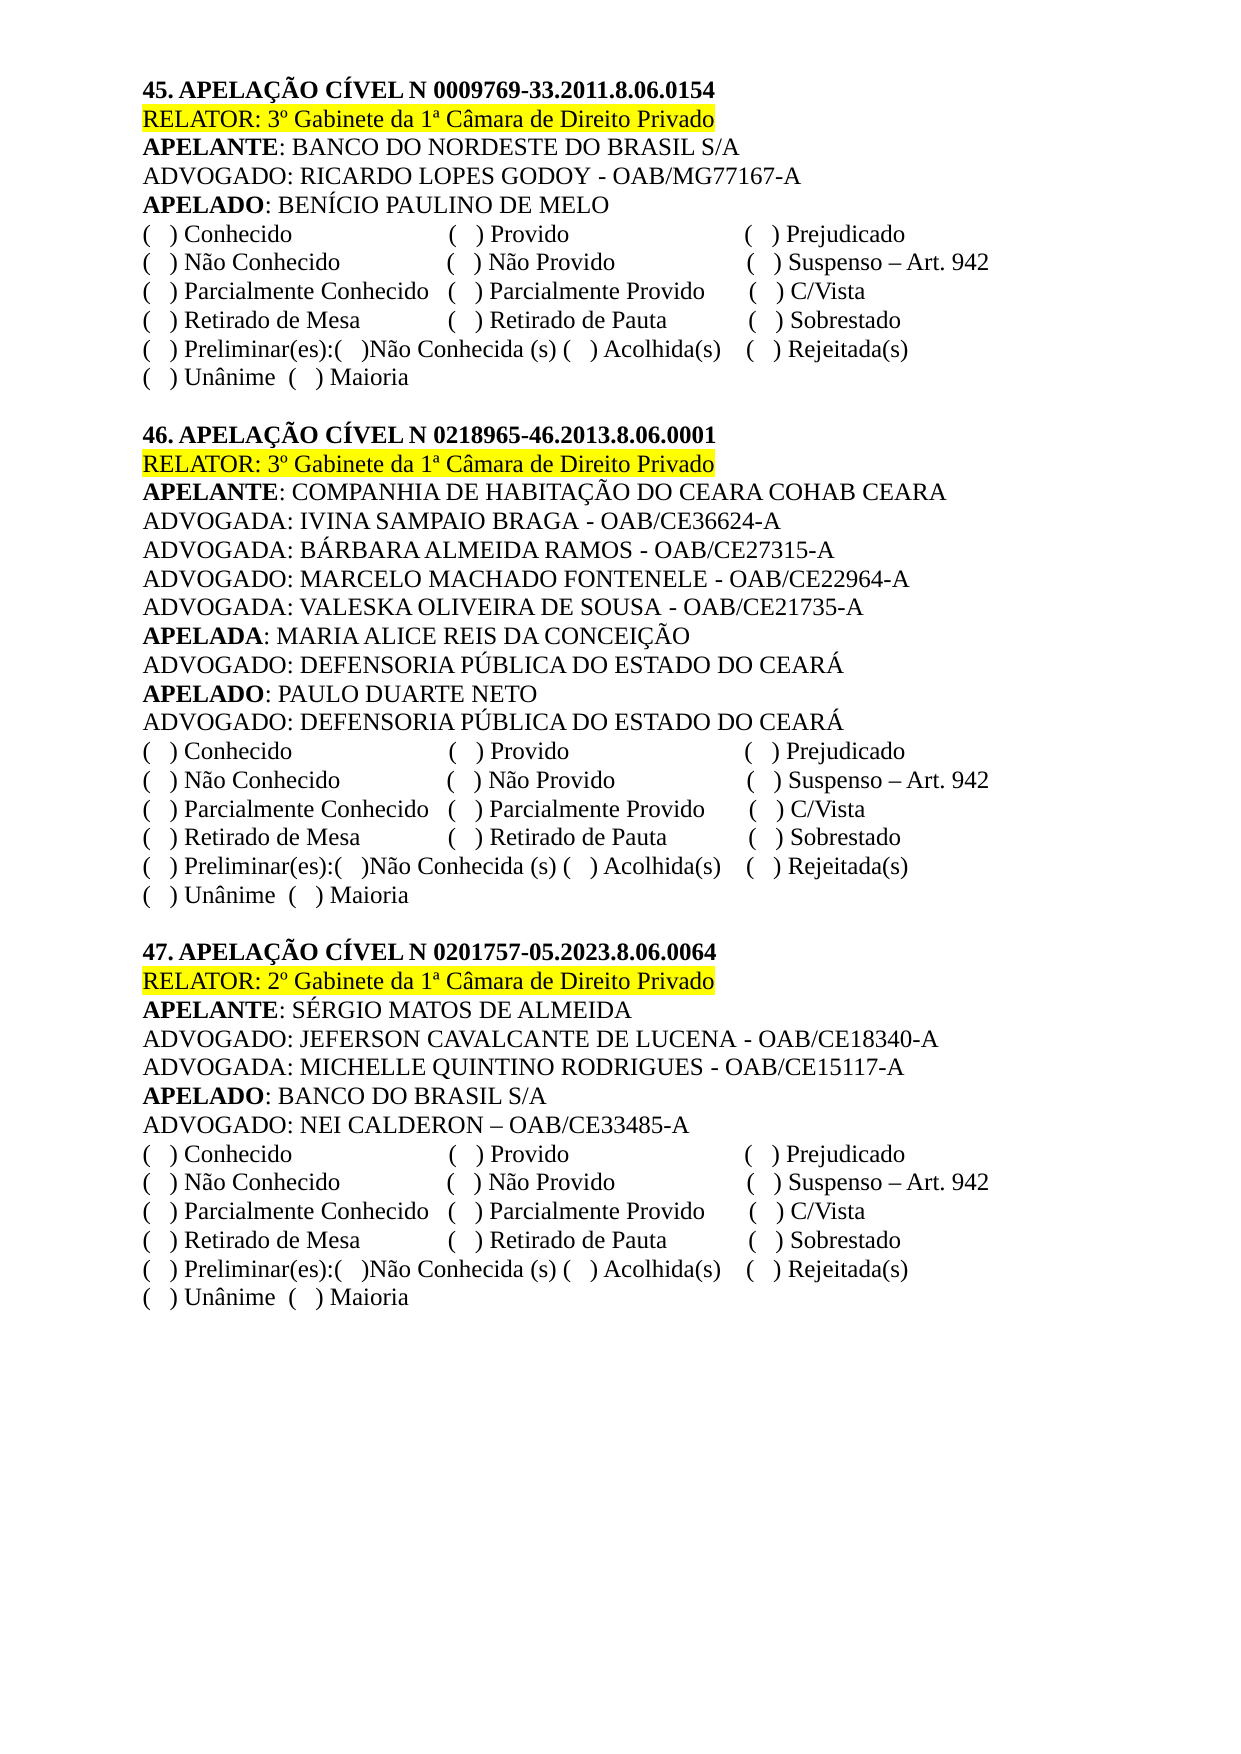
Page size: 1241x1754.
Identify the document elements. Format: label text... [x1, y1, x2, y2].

text ( ) Conhecido ( ) Provido ( ) Prejudicado [142, 736, 1141, 765]
text ( ) Retirado de Mesa ( ) Retirado de Pauta ( ) Sobrestado [142, 822, 1158, 851]
text 45. APELAÇÃO CÍVEL N 0009769-33.2011.8.06.0154 RELATOR: 3º Gabinete da 1ª Câmara de Direito Privado APELANTE: BANCO DO NORDESTE DO BRASIL S/A ADVOGADO: RICARDO LOPES GODOY - OAB/MG77167-A APELADO: BENÍCIO PAULINO DE MELO [142, 75, 1141, 219]
text ( ) Preliminar(es):( )Não Conhecida (s) ( ) Acolhida(s) ( ) Rejeitada(s) [142, 1254, 1158, 1282]
text ( ) Preliminar(es):( )Não Conhecida (s) ( ) Acolhida(s) ( ) Rejeitada(s) [142, 851, 1158, 880]
text ( ) Retirado de Mesa ( ) Retirado de Pauta ( ) Sobrestado [142, 1225, 1158, 1254]
text ( ) Preliminar(es):( )Não Conhecida (s) ( ) Acolhida(s) ( ) Rejeitada(s) [142, 334, 1158, 362]
text ( ) Unânime ( ) Maioria 46. APELAÇÃO CÍVEL N 0218965-46.2013.8.06.0001 RELATOR: 3º Gabinete da 1ª Câmara de Direito Privado APELANTE: COMPANHIA DE HABITAÇÃO DO CEARA COHAB CEARA ADVOGADA: IVINA SAMPAIO BRAGA - OAB/CE36624-A ADVOGADA: BÁRBARA ALMEIDA RAMOS - OAB/CE27315-A ADVOGADO: MARCELO MACHADO FONTENELE - OAB/CE22964-A ADVOGADA: VALESKA OLIVEIRA DE SOUSA - OAB/CE21735-A APELADA: MARIA ALICE REIS DA CONCEIÇÃO [142, 362, 1141, 650]
text ( ) Não Conhecido ( ) Não Provido ( ) Suspenso – Art. 942 [142, 247, 1158, 276]
text ( ) Unânime ( ) Maioria [142, 1282, 1141, 1369]
text ( ) Parcialmente Conhecido ( ) Parcialmente Provido ( ) C/Vista [142, 1196, 1158, 1225]
text ( ) Não Conhecido ( ) Não Provido ( ) Suspenso – Art. 942 [142, 1167, 1158, 1196]
text ( ) Parcialmente Conhecido ( ) Parcialmente Provido ( ) C/Vista [142, 276, 1158, 305]
text 47. APELAÇÃO CÍVEL N 0201757-05.2023.8.06.0064 RELATOR: 2º Gabinete da 1ª Câmara de Direito Privado APELANTE: SÉRGIO MATOS DE ALMEIDA ADVOGADO: JEFERSON CAVALCANTE DE LUCENA - OAB/CE18340-A ADVOGADA: MICHELLE QUINTINO RODRIGUES - OAB/CE15117-A APELADO: BANCO DO BRASIL S/A ADVOGADO: NEI CALDERON – OAB/CE33485-A [142, 937, 1141, 1139]
text ( ) Parcialmente Conhecido ( ) Parcialmente Provido ( ) C/Vista [142, 794, 1158, 822]
text ADVOGADO: DEFENSORIA PÚBLICA DO ESTADO DO CEARÁ APELADO: PAULO DUARTE NETO ADVOGADO: DEFENSORIA PÚBLICA DO ESTADO DO CEARÁ [142, 650, 1141, 736]
text ( ) Não Conhecido ( ) Não Provido ( ) Suspenso – Art. 942 [142, 765, 1158, 794]
text ( ) Retirado de Mesa ( ) Retirado de Pauta ( ) Sobrestado [142, 305, 1158, 334]
text ( ) Conhecido ( ) Provido ( ) Prejudicado [142, 1139, 1141, 1167]
text ( ) Conhecido ( ) Provido ( ) Prejudicado [142, 219, 1141, 247]
text ( ) Unânime ( ) Maioria [142, 880, 1141, 909]
